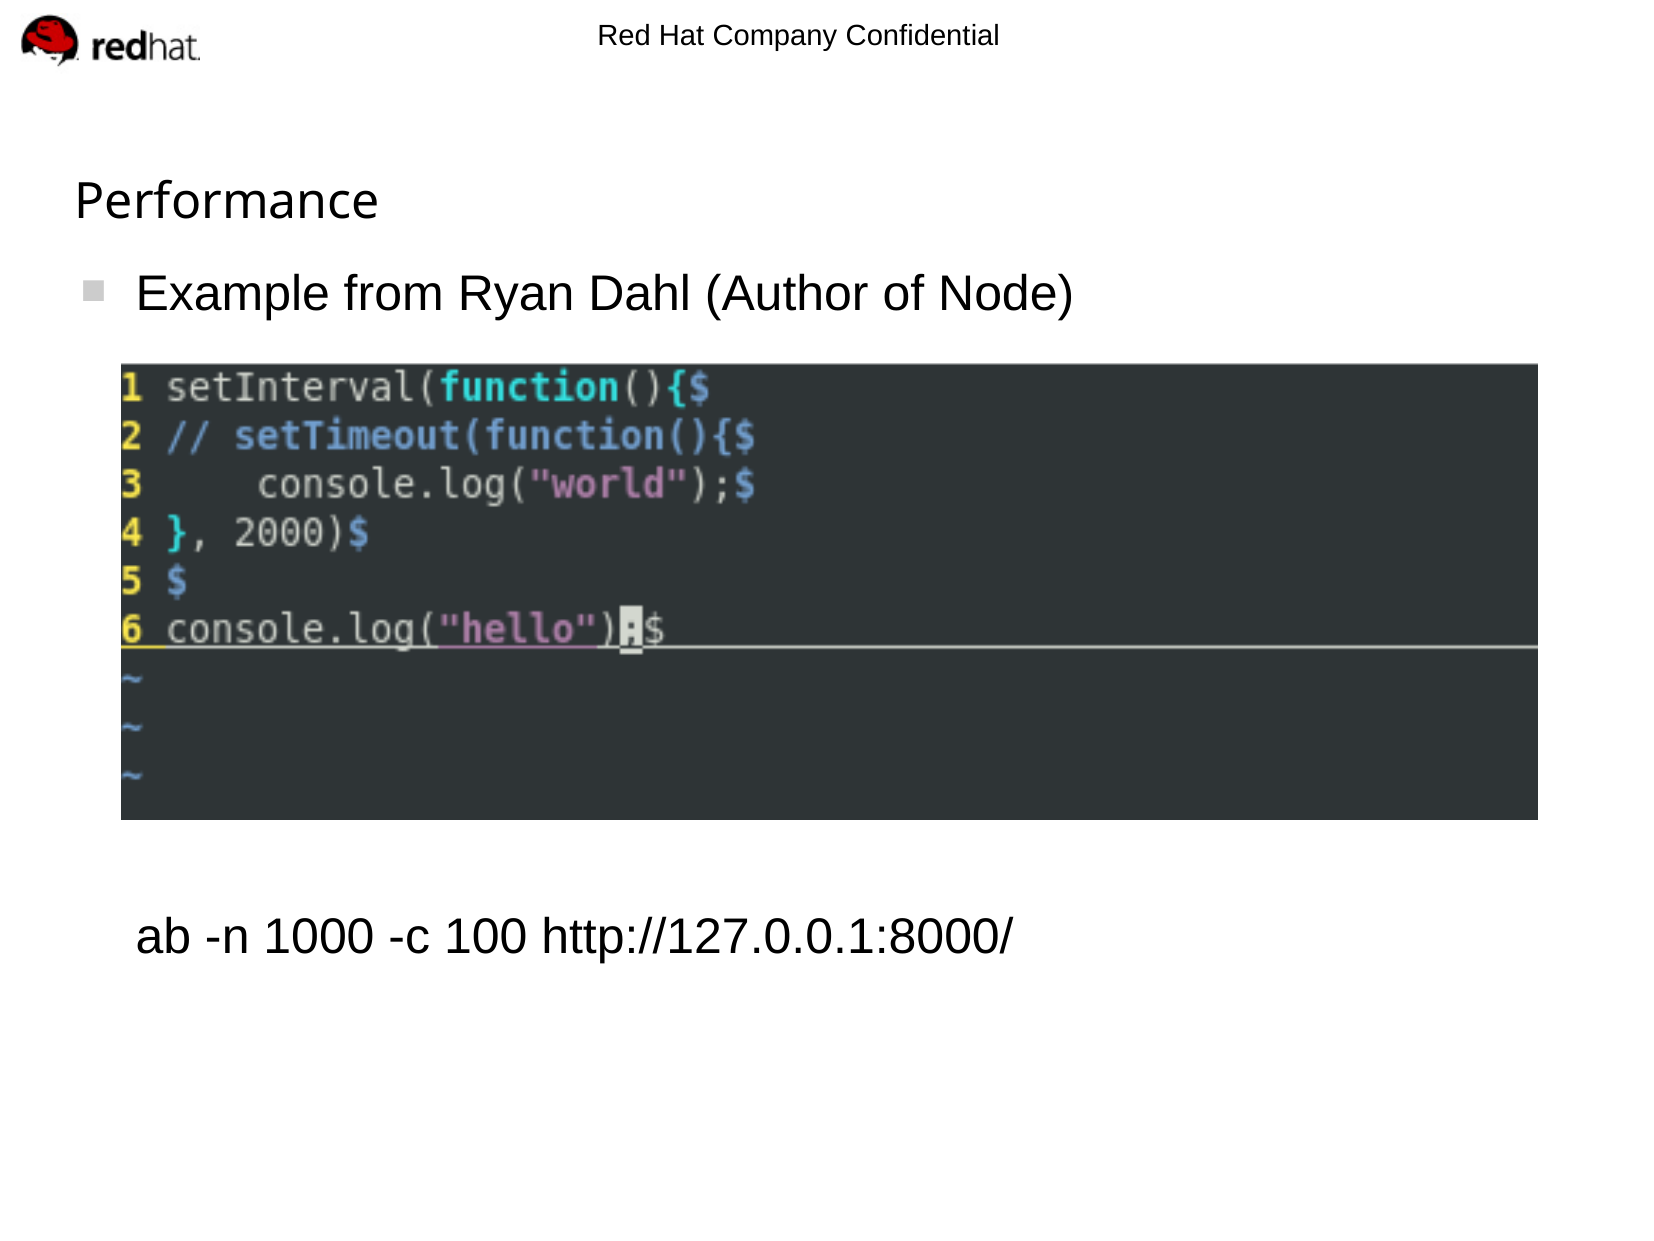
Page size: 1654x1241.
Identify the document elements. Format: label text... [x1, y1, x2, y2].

list Example from Ryan Dahl (Author of Node) ab -n 1000 -c 100 http://127.0.0.1:8000/ [77, 264, 1500, 1179]
picture [20, 13, 200, 74]
picture [121, 362, 1538, 820]
title Performance [74, 140, 1506, 259]
